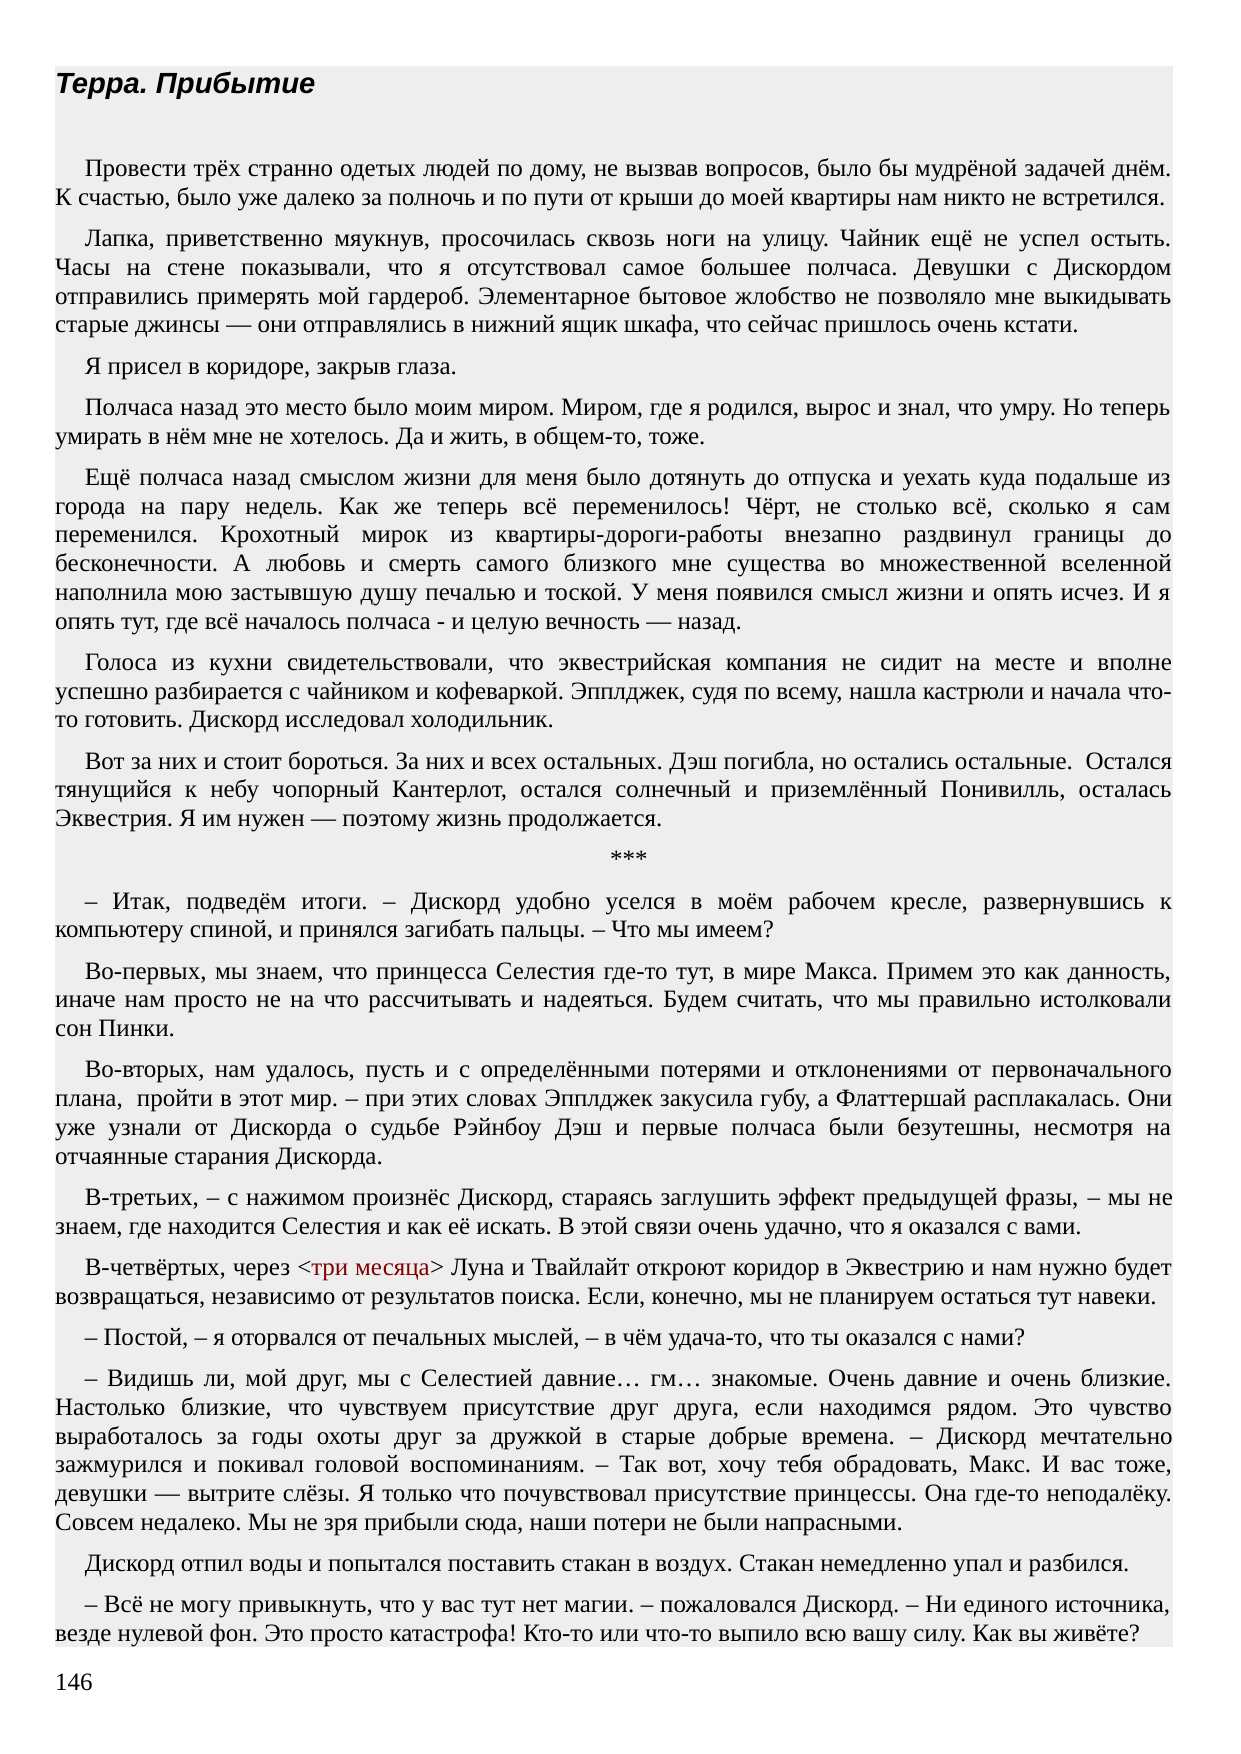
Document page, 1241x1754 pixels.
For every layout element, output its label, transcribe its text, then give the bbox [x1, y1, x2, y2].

subtitle Терра. Прибытие [55, 66, 1173, 99]
text Во-вторых, нам удалось, пусть и с определёнными потерями и отклонениями от первоначального плана, пройти в этот мир. – при этих словах Эпплджек закусила губу, а Флаттершай расплакалась. Они уже узнали от Дискорда о судьбе Рэйнбоу Дэш и первые полчаса были безутешны, несмотря на отчаянные старания Дискорда. [55, 1054, 1173, 1169]
text *** [55, 844, 1173, 873]
text Во-первых, мы знаем, что принцесса Селестия где-то тут, в мире Макса. Примем это как данность, иначе нам просто не на что рассчитывать и надеяться. Будем считать, что мы правильно истолковали сон Пинки. [55, 956, 1173, 1042]
text В-третьих, – с нажимом произнёс Дискорд, стараясь заглушить эффект предыдущей фразы, – мы не знаем, где находится Селестия и как её искать. В этой связи очень удачно, что я оказался с вами. [55, 1182, 1173, 1239]
text – Постой, – я оторвался от печальных мыслей, – в чём удача-то, что ты оказался с нами? [55, 1322, 1173, 1351]
text Лапка, приветственно мяукнув, просочилась сквозь ноги на улицу. Чайник ещё не успел остыть. Часы на стене показывали, что я отсутствовал самое большее полчаса. Девушки с Дискордом отправились примерять мой гардероб. Элементарное бытовое жлобство не позволяло мне выкидывать старые джинсы — они отправлялись в нижний ящик шкафа, что сейчас пришлось очень кстати. [55, 223, 1173, 338]
text Я присел в коридоре, закрыв глаза. [55, 351, 1173, 379]
text Вот за них и стоит бороться. За них и всех остальных. Дэш погибла, но остались остальные. Остался тянущийся к небу чопорный Кантерлот, остался солнечный и приземлённый Понивилль, осталась Эквестрия. Я им нужен — поэтому жизнь продолжается. [55, 746, 1173, 832]
text Голоса из кухни свидетельствовали, что эквестрийская компания не сидит на месте и вполне успешно разбирается с чайником и кофеваркой. Эпплджек, судя по всему, нашла кастрюли и начала что-то готовить. Дискорд исследовал холодильник. [55, 647, 1173, 733]
text – Всё не могу привыкнуть, что у вас тут нет магии. – пожаловался Дискорд. – Ни единого источника, везде нулевой фон. Это просто катастрофа! Кто-то или что-то выпило всю вашу силу. Как вы живёте? [55, 1589, 1173, 1647]
text Полчаса назад это место было моим миром. Миром, где я родился, вырос и знал, что умру. Но теперь умирать в нём мне не хотелось. Да и жить, в общем-то, тоже. [55, 392, 1173, 449]
text – Итак, подведём итоги. – Дискорд удобно уселся в моём рабочем кресле, развернувшись к компьютеру спиной, и принялся загибать пальцы. – Что мы имеем? [55, 886, 1173, 943]
text Провести трёх странно одетых людей по дому, не вызвав вопросов, было бы мудрёной задачей днём. К счастью, было уже далеко за полночь и по пути от крыши до моей квартиры нам никто не встретился. [55, 153, 1173, 211]
text В-четвёртых, через <три месяца> Луна и Твайлайт откроют коридор в Эквестрию и нам нужно будет возвращаться, независимо от результатов поиска. Если, конечно, мы не планируем остаться тут навеки. [55, 1252, 1173, 1309]
text Ещё полчаса назад смыслом жизни для меня было дотянуть до отпуска и уехать куда подальше из города на пару недель. Как же теперь всё переменилось! Чёрт, не столько всё, сколько я сам переменился. Крохотный мирок из квартиры-дороги-работы внезапно раздвинул границы до бесконечности. А любовь и смерть самого близкого мне существа во множественной вселенной наполнила мою застывшую душу печалью и тоской. У меня появился смысл жизни и опять исчез. И я опять тут, где всё началось полчаса - и целую вечность — назад. [55, 462, 1173, 634]
text – Видишь ли, мой друг, мы с Селестией давние… гм… знакомые. Очень давние и очень близкие. Настолько близкие, что чувствуем присутствие друг друга, если находимся рядом. Это чувство выработалось за годы охоты друг за дружкой в старые добрые времена. – Дискорд мечтательно зажмурился и покивал головой воспоминаниям. – Так вот, хочу тебя обрадовать, Макс. И вас тоже, девушки — вытрите слёзы. Я только что почувствовал присутствие принцессы. Она где-то неподалёку. Совсем недалеко. Мы не зря прибыли сюда, наши потери не были напрасными. [55, 1363, 1173, 1536]
text Дискорд отпил воды и попытался поставить стакан в воздух. Стакан немедленно упал и разбился. [55, 1548, 1173, 1577]
